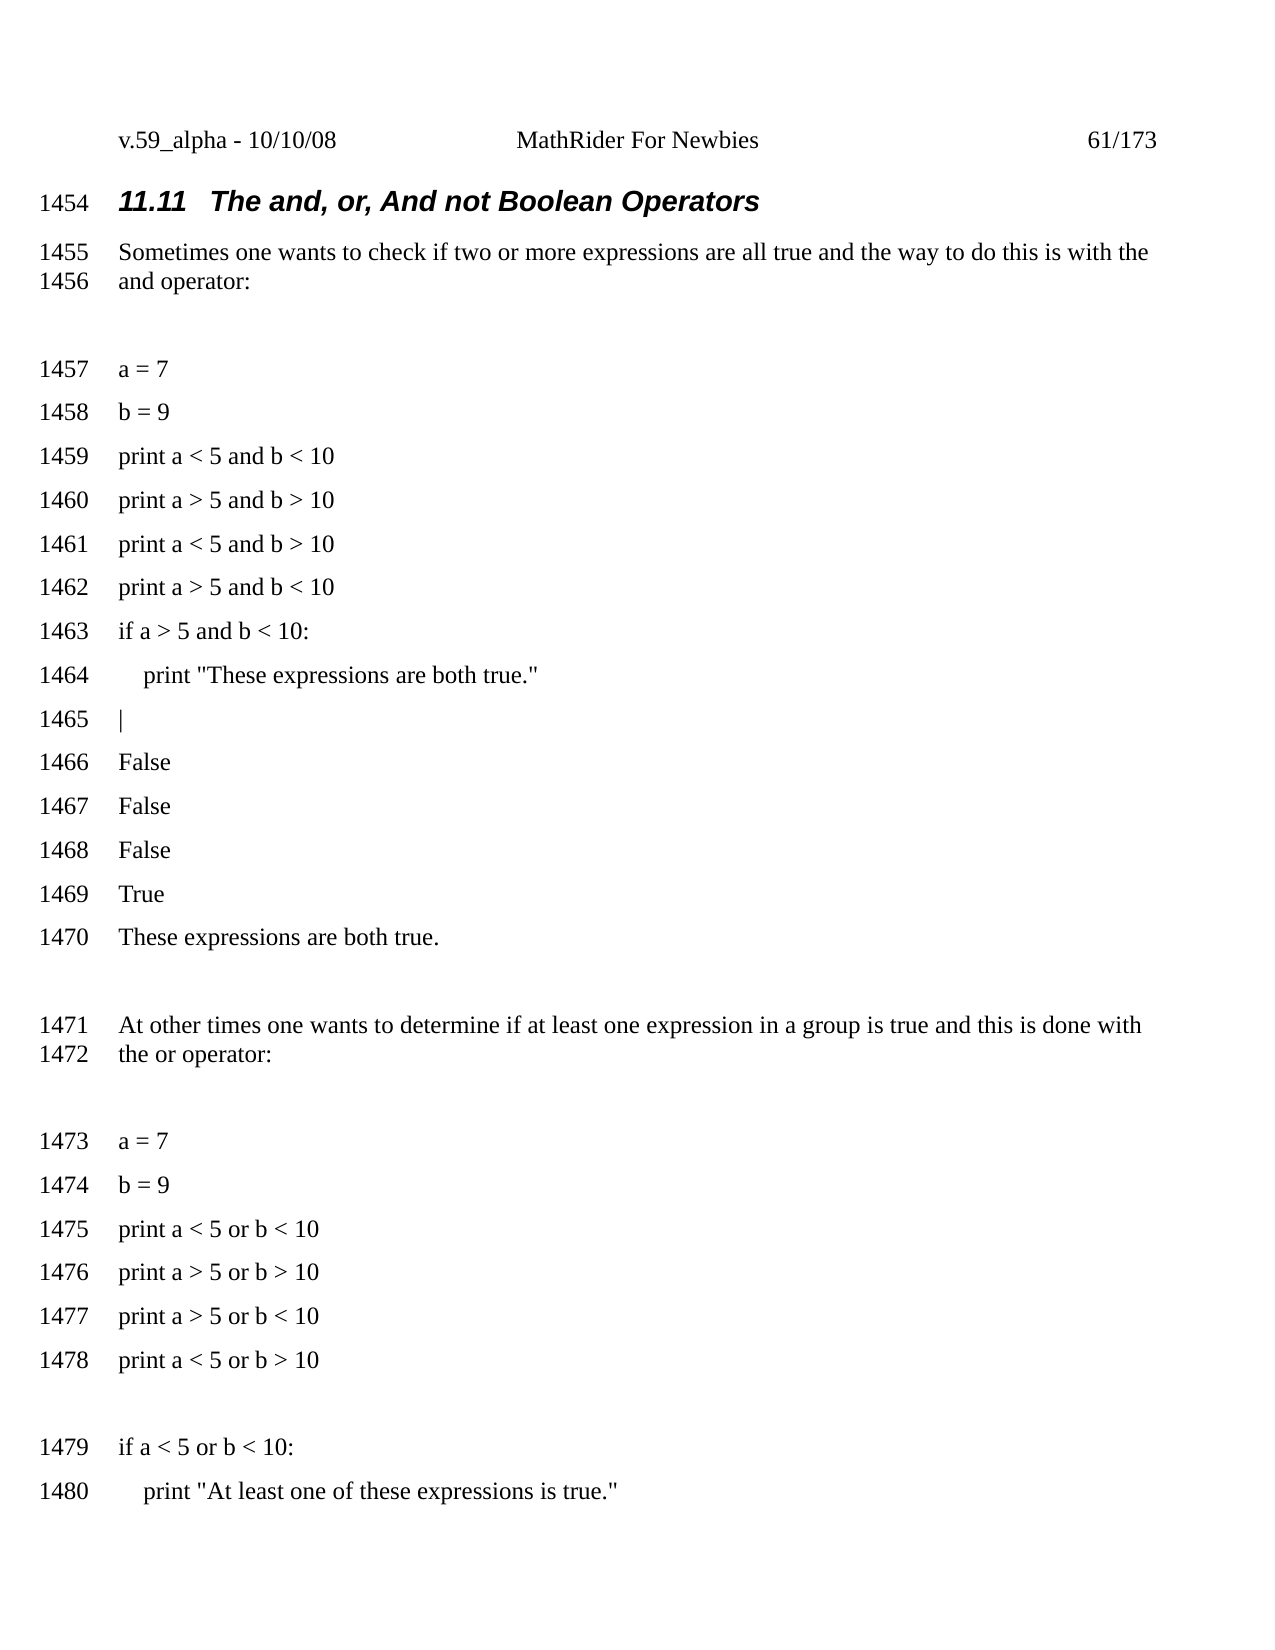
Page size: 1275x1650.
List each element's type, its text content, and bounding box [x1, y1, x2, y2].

text False [118, 791, 1157, 820]
subtitle The and, or, And not Boolean Operators [118, 184, 1157, 217]
text print a > 5 or b < 10 [118, 1301, 1157, 1330]
text if a < 5 or b < 10: [118, 1432, 1157, 1461]
text if a > 5 and b < 10: [118, 616, 1157, 645]
text print a > 5 and b > 10 [118, 485, 1157, 514]
text print "These expressions are both true." [118, 660, 1157, 689]
text b = 9 [118, 397, 1157, 426]
text | [118, 704, 1157, 732]
text print a > 5 and b < 10 [118, 572, 1157, 601]
text a = 7 [118, 1126, 1157, 1155]
text a = 7 [118, 354, 1157, 382]
text Sometimes one wants to check if two or more expressions are all true and the way to do this is with the and operator: [118, 237, 1157, 295]
text b = 9 [118, 1170, 1157, 1199]
text False [118, 747, 1157, 776]
text False [118, 835, 1157, 864]
text print "At least one of these expressions is true." [118, 1476, 1157, 1505]
text print a < 5 or b > 10 [118, 1345, 1157, 1374]
text These expressions are both true. [118, 922, 1157, 951]
text print a < 5 and b < 10 [118, 441, 1157, 470]
text At other times one wants to determine if at least one expression in a group is true and this is done with the or operator: [118, 1010, 1157, 1067]
text print a < 5 or b < 10 [118, 1214, 1157, 1242]
text print a > 5 or b > 10 [118, 1257, 1157, 1286]
text print a < 5 and b > 10 [118, 529, 1157, 557]
text True [118, 879, 1157, 907]
